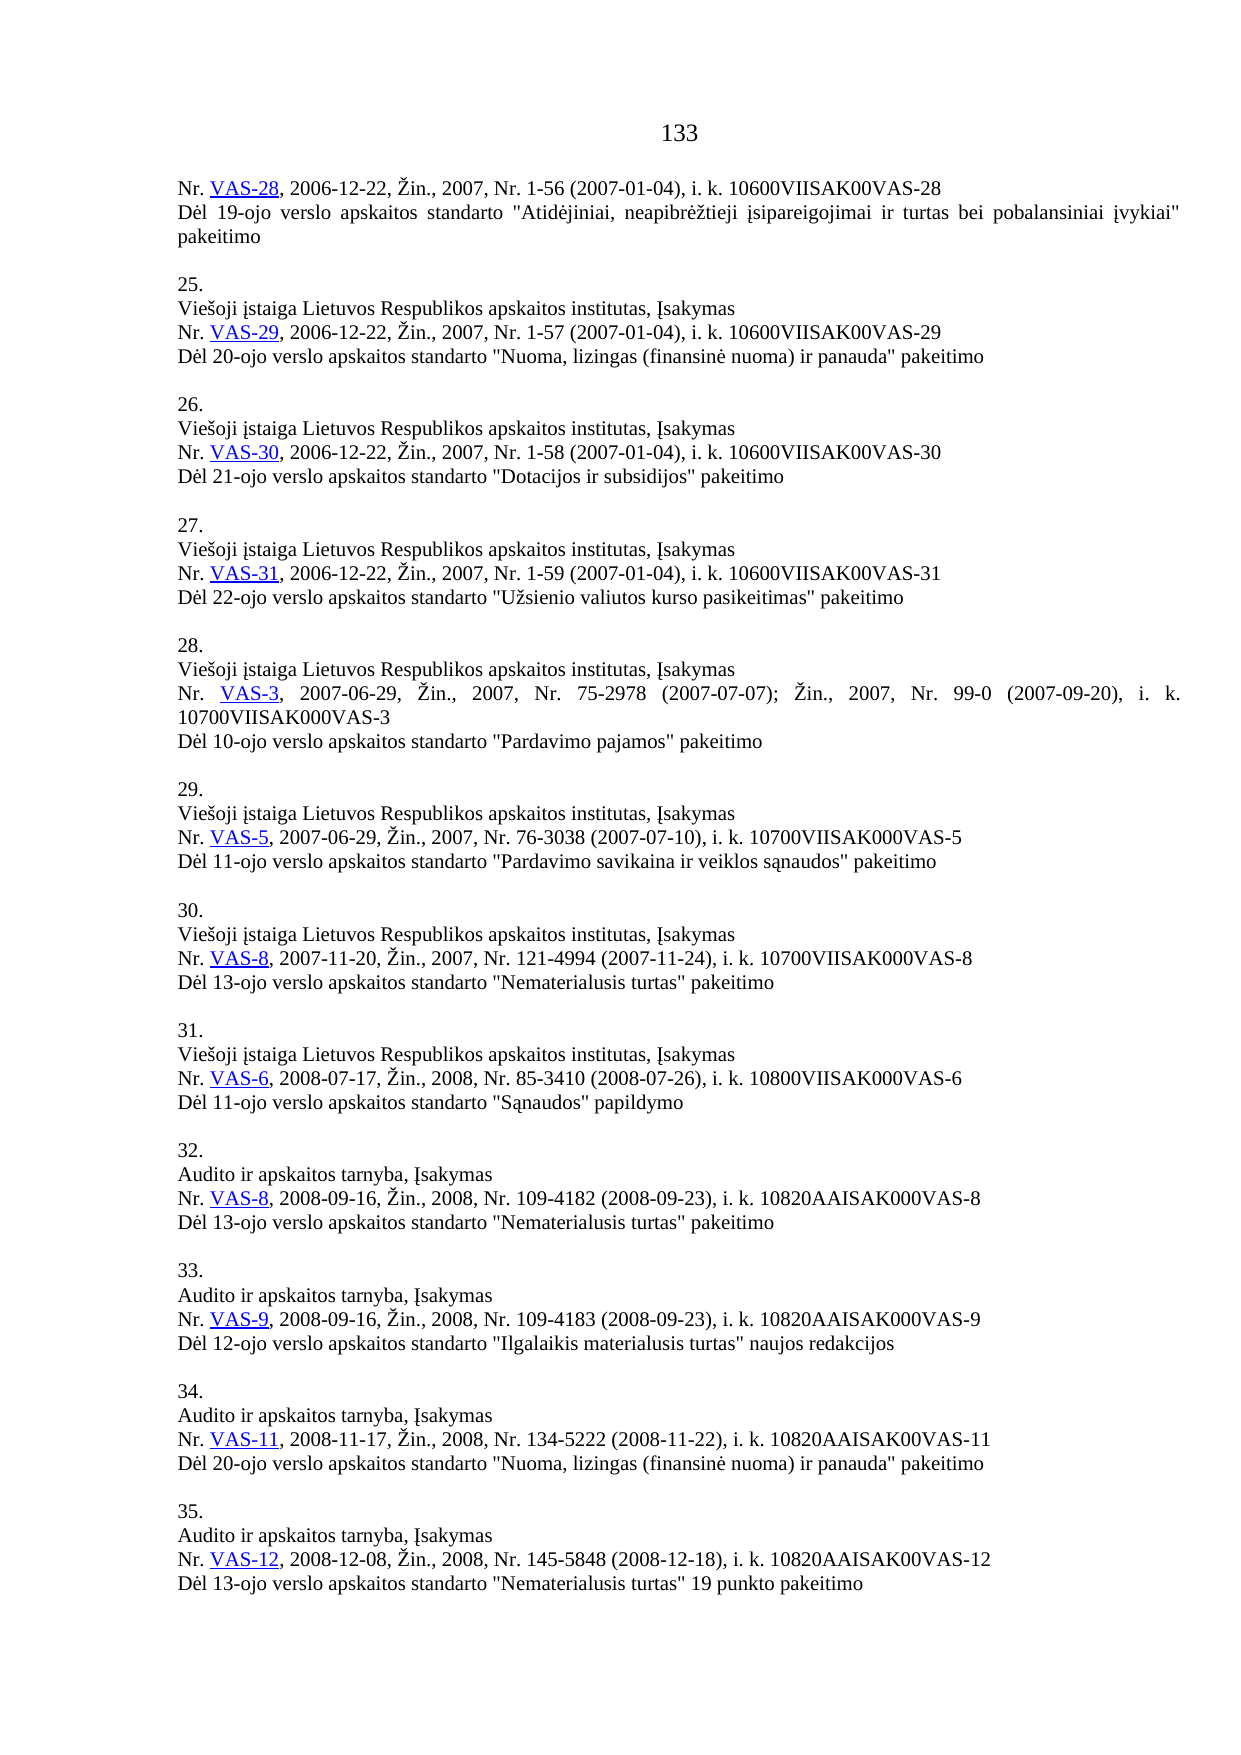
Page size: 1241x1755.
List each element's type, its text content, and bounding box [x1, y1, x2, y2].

text 30. [177, 897, 1181, 922]
text 26. [177, 392, 1181, 416]
text Viešoji įstaiga Lietuvos Respublikos apskaitos institutas, Įsakymas [177, 657, 1181, 681]
text Nr. VAS-5, 2007-06-29, Žin., 2007, Nr. 76-3038 (2007-07-10), i. k. 10700VIISAK000VAS-5 [177, 825, 1181, 849]
text Dėl 13-ojo verslo apskaitos standarto "Nematerialusis turtas" pakeitimo [177, 1210, 1181, 1234]
text 27. [177, 512, 1181, 537]
text Nr. VAS-8, 2007-11-20, Žin., 2007, Nr. 121-4994 (2007-11-24), i. k. 10700VIISAK000VAS-8 [177, 946, 1181, 970]
text 35. [177, 1499, 1181, 1523]
text Viešoji įstaiga Lietuvos Respublikos apskaitos institutas, Įsakymas [177, 1042, 1181, 1066]
text 33. [177, 1258, 1181, 1282]
text Dėl 13-ojo verslo apskaitos standarto "Nematerialusis turtas" pakeitimo [177, 970, 1181, 994]
text Dėl 20-ojo verslo apskaitos standarto "Nuoma, lizingas (finansinė nuoma) ir panauda" pakeitimo [177, 1451, 1181, 1475]
text Nr. VAS-9, 2008-09-16, Žin., 2008, Nr. 109-4183 (2008-09-23), i. k. 10820AAISAK000VAS-9 [177, 1307, 1181, 1331]
text Dėl 11-ojo verslo apskaitos standarto "Sąnaudos" papildymo [177, 1090, 1181, 1114]
text Nr. VAS-28, 2006-12-22, Žin., 2007, Nr. 1-56 (2007-01-04), i. k. 10600VIISAK00VAS-28 [177, 176, 1181, 200]
text Nr. VAS-8, 2008-09-16, Žin., 2008, Nr. 109-4182 (2008-09-23), i. k. 10820AAISAK000VAS-8 [177, 1186, 1181, 1210]
text Dėl 19-ojo verslo apskaitos standarto "Atidėjiniai, neapibrėžtieji įsipareigojimai ir turtas bei pobalansiniai įvykiai" pakeitimo [177, 200, 1181, 248]
text Dėl 12-ojo verslo apskaitos standarto "Ilgalaikis materialusis turtas" naujos redakcijos [177, 1331, 1181, 1355]
text Nr. VAS-29, 2006-12-22, Žin., 2007, Nr. 1-57 (2007-01-04), i. k. 10600VIISAK00VAS-29 [177, 320, 1181, 344]
text Nr. VAS-11, 2008-11-17, Žin., 2008, Nr. 134-5222 (2008-11-22), i. k. 10820AAISAK00VAS-11 [177, 1427, 1181, 1451]
text Dėl 22-ojo verslo apskaitos standarto "Užsienio valiutos kurso pasikeitimas" pakeitimo [177, 585, 1181, 609]
text Dėl 13-ojo verslo apskaitos standarto "Nematerialusis turtas" 19 punkto pakeitimo [177, 1571, 1181, 1595]
text 28. [177, 633, 1181, 657]
text Viešoji įstaiga Lietuvos Respublikos apskaitos institutas, Įsakymas [177, 537, 1181, 561]
text 32. [177, 1138, 1181, 1162]
text Nr. VAS-3, 2007-06-29, Žin., 2007, Nr. 75-2978 (2007-07-07); Žin., 2007, Nr. 99-0 (2007-09-20), i. k. 10700VIISAK000VAS-3 [177, 681, 1181, 729]
text Dėl 21-ojo verslo apskaitos standarto "Dotacijos ir subsidijos" pakeitimo [177, 464, 1181, 488]
text Viešoji įstaiga Lietuvos Respublikos apskaitos institutas, Įsakymas [177, 296, 1181, 320]
text Audito ir apskaitos tarnyba, Įsakymas [177, 1403, 1181, 1427]
text 34. [177, 1379, 1181, 1403]
text Dėl 20-ojo verslo apskaitos standarto "Nuoma, lizingas (finansinė nuoma) ir panauda" pakeitimo [177, 344, 1181, 368]
text Audito ir apskaitos tarnyba, Įsakymas [177, 1162, 1181, 1186]
text Nr. VAS-31, 2006-12-22, Žin., 2007, Nr. 1-59 (2007-01-04), i. k. 10600VIISAK00VAS-31 [177, 561, 1181, 585]
text 31. [177, 1018, 1181, 1042]
text Viešoji įstaiga Lietuvos Respublikos apskaitos institutas, Įsakymas [177, 801, 1181, 825]
text Nr. VAS-12, 2008-12-08, Žin., 2008, Nr. 145-5848 (2008-12-18), i. k. 10820AAISAK00VAS-12 [177, 1547, 1181, 1571]
text Dėl 10-ojo verslo apskaitos standarto "Pardavimo pajamos" pakeitimo [177, 729, 1181, 753]
text Nr. VAS-30, 2006-12-22, Žin., 2007, Nr. 1-58 (2007-01-04), i. k. 10600VIISAK00VAS-30 [177, 440, 1181, 464]
text Audito ir apskaitos tarnyba, Įsakymas [177, 1523, 1181, 1547]
text 25. [177, 272, 1181, 296]
text Viešoji įstaiga Lietuvos Respublikos apskaitos institutas, Įsakymas [177, 922, 1181, 946]
text Nr. VAS-6, 2008-07-17, Žin., 2008, Nr. 85-3410 (2008-07-26), i. k. 10800VIISAK000VAS-6 [177, 1066, 1181, 1090]
text Dėl 11-ojo verslo apskaitos standarto "Pardavimo savikaina ir veiklos sąnaudos" pakeitimo [177, 849, 1181, 873]
text Audito ir apskaitos tarnyba, Įsakymas [177, 1282, 1181, 1307]
text 29. [177, 777, 1181, 801]
text Viešoji įstaiga Lietuvos Respublikos apskaitos institutas, Įsakymas [177, 416, 1181, 440]
